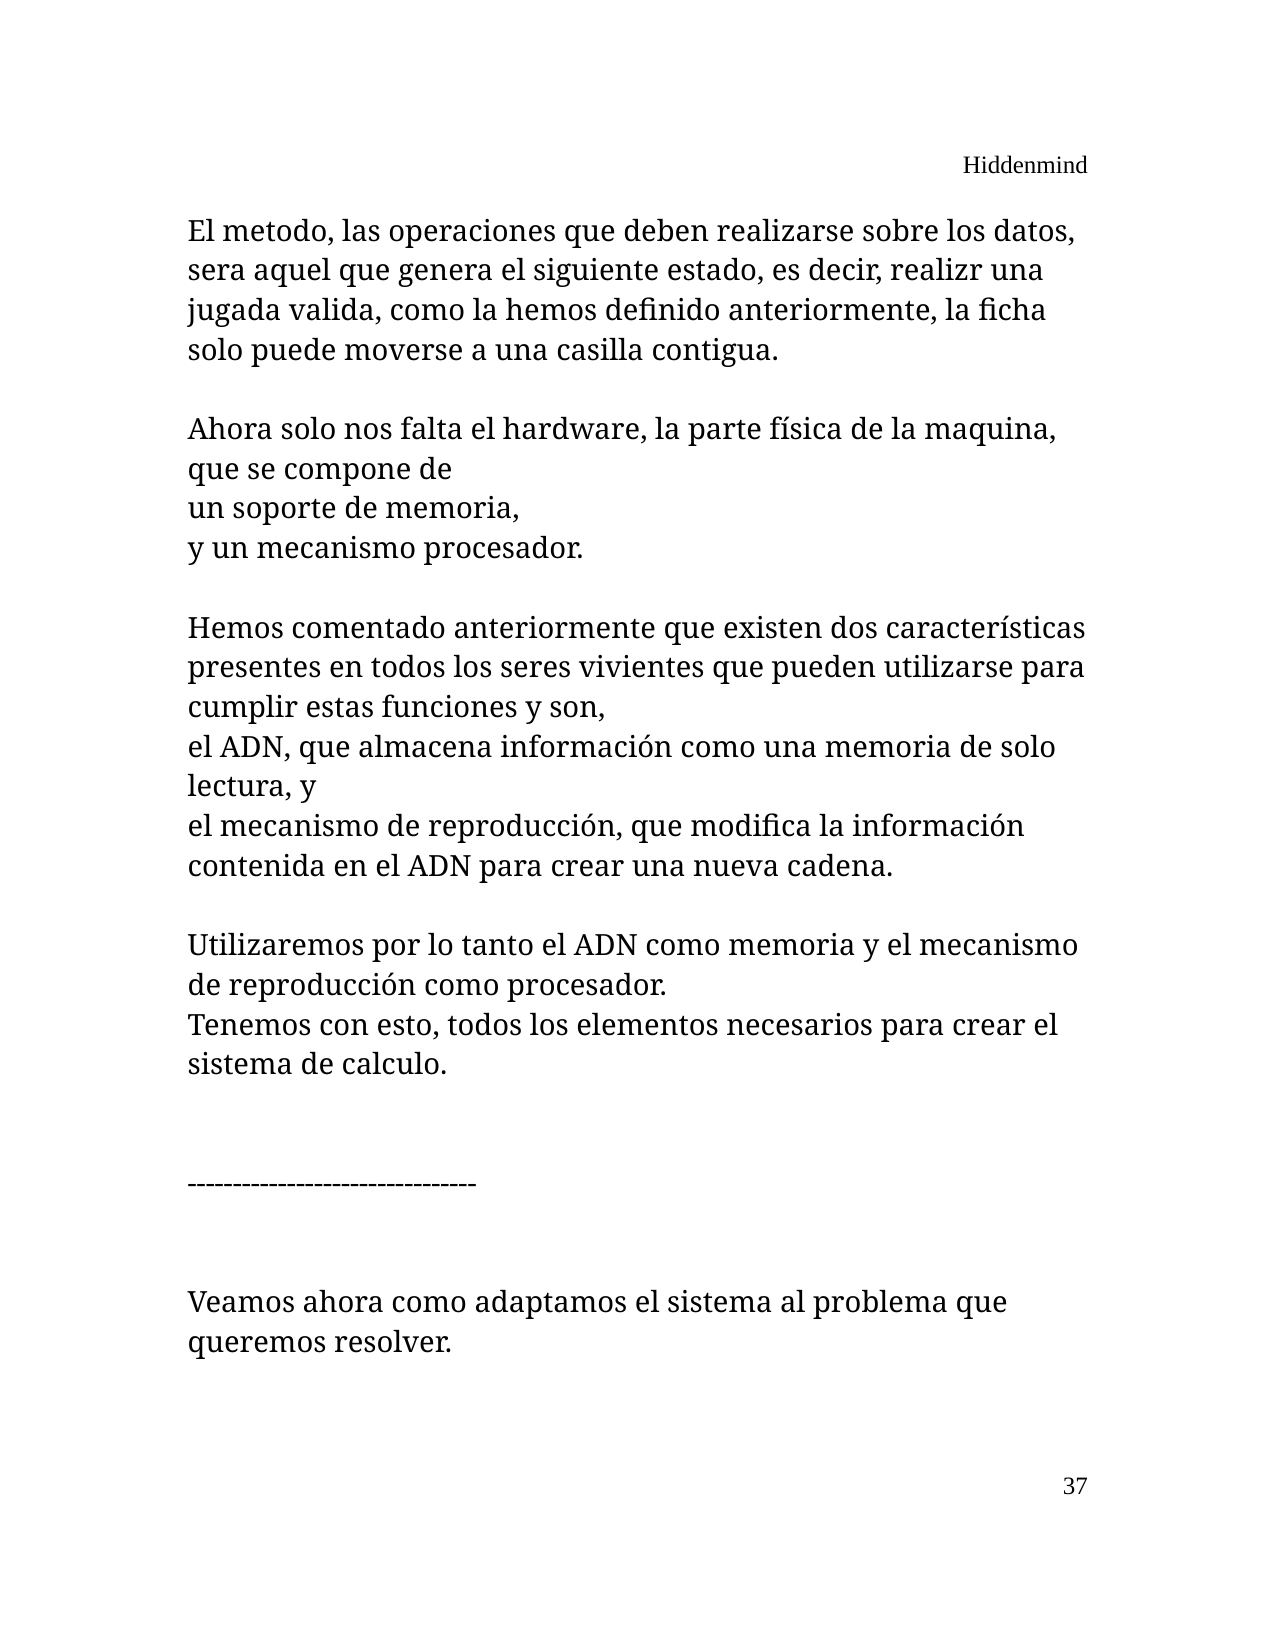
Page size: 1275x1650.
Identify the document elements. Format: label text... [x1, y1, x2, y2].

text y un mecanismo procesador. [187, 527, 1087, 567]
text Utilizaremos por lo tanto el ADN como memoria y el mecanismo de reproducción como procesador. [187, 924, 1087, 1004]
text Veamos ahora como adaptamos el sistema al problema que queremos resolver. [187, 1282, 1087, 1361]
text -------------------------------- [187, 1162, 1087, 1202]
text Ahora solo nos falta el hardware, la parte física de la maquina, que se compone de [187, 408, 1087, 488]
text el mecanismo de reproducción, que modifica la información contenida en el ADN para crear una nueva cadena. [187, 805, 1087, 885]
text El metodo, las operaciones que deben realizarse sobre los datos, sera aquel que genera el siguiente estado, es decir, realizr una jugada valida, como la hemos definido anteriormente, la ficha solo puede moverse a una casilla contigua. [187, 210, 1087, 369]
text Hemos comentado anteriormente que existen dos características presentes en todos los seres vivientes que pueden utilizarse para cumplir estas funciones y son, [187, 607, 1087, 726]
text el ADN, que almacena información como una memoria de solo lectura, y [187, 726, 1087, 805]
text Tenemos con esto, todos los elementos necesarios para crear el sistema de calculo. [187, 1004, 1087, 1083]
text un soporte de memoria, [187, 488, 1087, 527]
